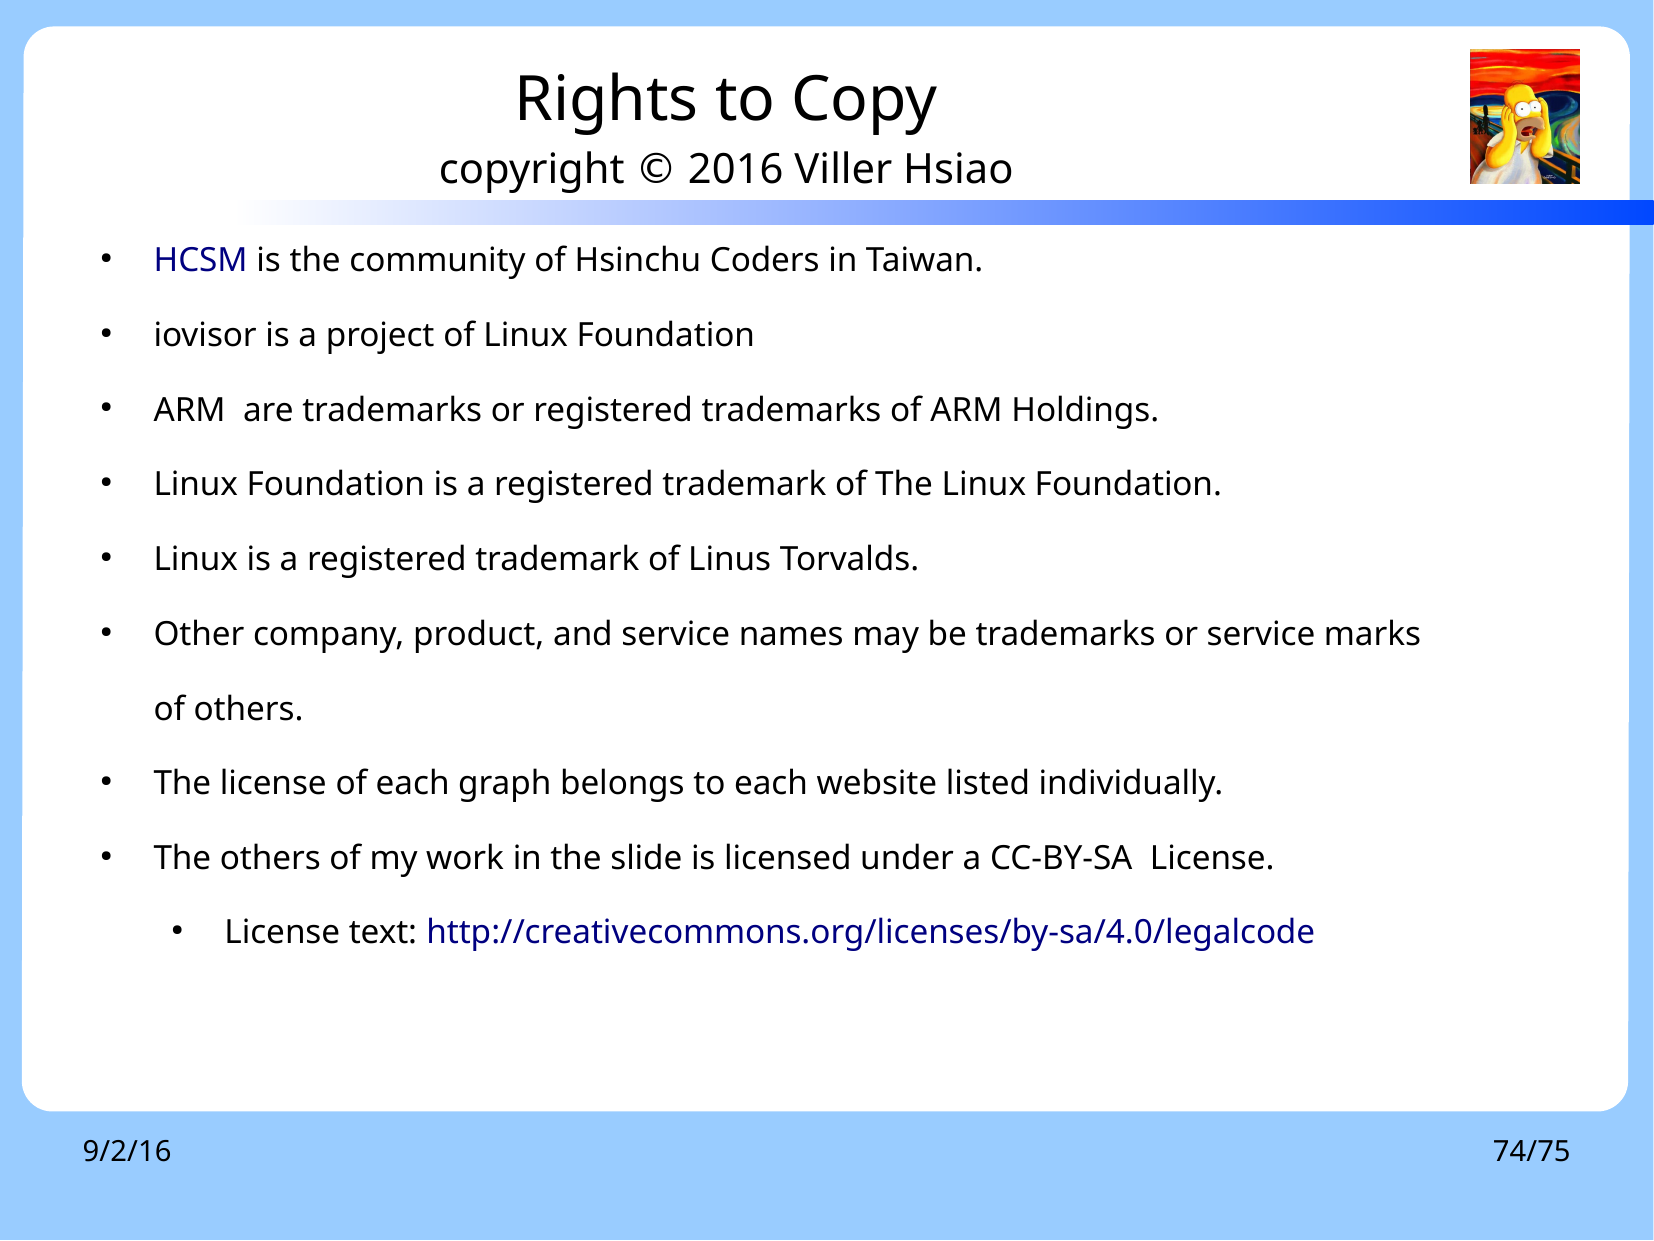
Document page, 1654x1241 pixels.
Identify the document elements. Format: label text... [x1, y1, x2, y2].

picture [1470, 49, 1580, 184]
list HCSM is the community of Hsinchu Coders in Taiwan. iovisor is a project of Linux Foundation ARM are trademarks or registered trademarks of ARM Holdings. Linux Foundation is a registered trademark of The Linux Foundation. Linux is a registered trademark of Linus Torvalds. Other company, product, and service names may be trademarks or service marks of others. The license of each graph belongs to each website listed individually. The others of my work in the slide is licensed under a CC-BY-SA License. License text: http://creativecommons.org/licenses/by-sa/4.0/legalcode [82, 236, 1571, 1066]
title Rights to Copy copyright © 2016 Viller Hsiao [82, 49, 1371, 201]
